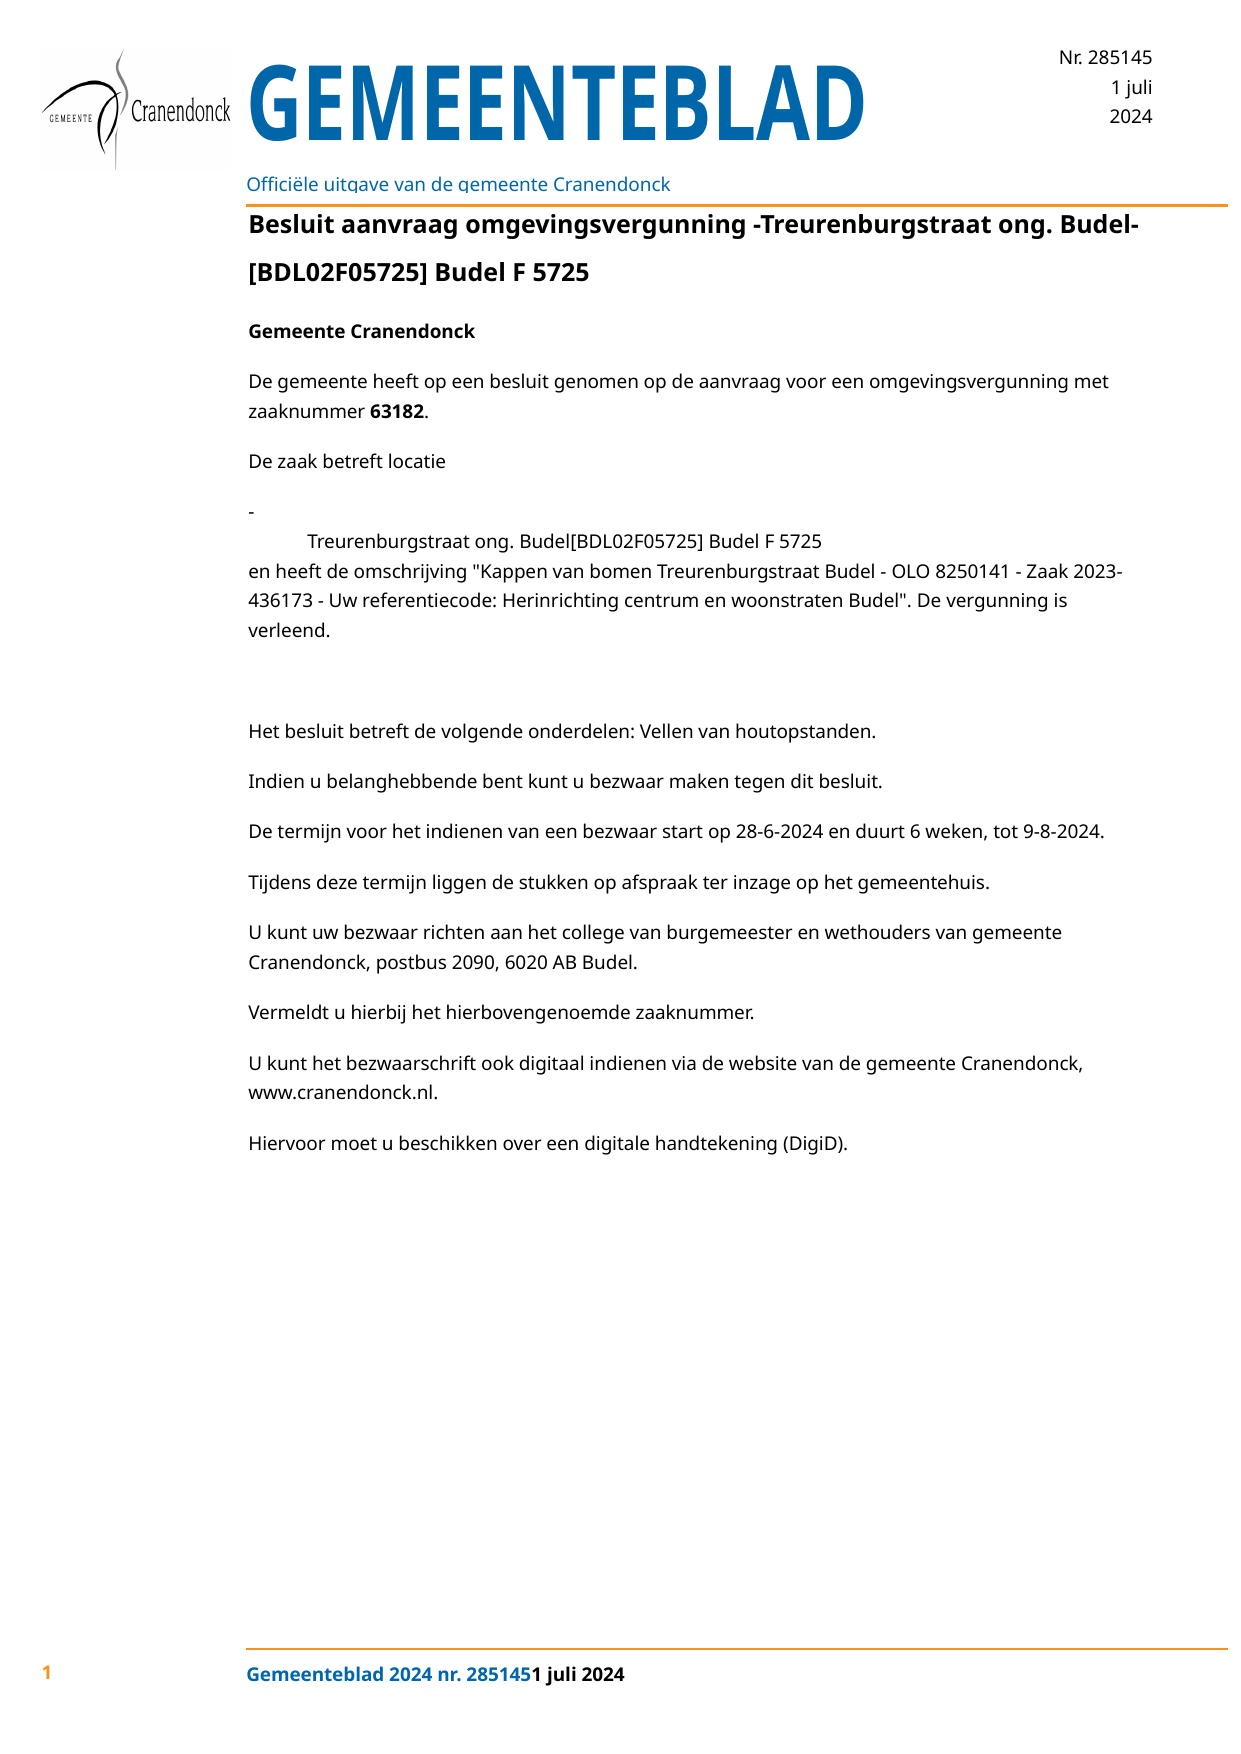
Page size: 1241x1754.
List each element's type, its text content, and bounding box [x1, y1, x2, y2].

text en heeft de omschrijving "Kappen van bomen Treurenburgstraat Budel - OLO 8250141 - Zaak 2023-436173 - Uw referentiecode: Herinrichting centrum en woonstraten Budel". De vergunning is verleend. [248, 558, 1152, 643]
text Indien u belanghebbende bent kunt u bezwaar maken tegen dit besluit. [248, 768, 1152, 794]
text De termijn voor het indienen van een bezwaar start op 28-6-2024 en duurt 6 weken, tot 9-8-2024. [248, 819, 1152, 844]
picture [41, 47, 231, 172]
list Treurenburgstraat ong. Budel[BDL02F05725] Budel F 5725 [248, 528, 1152, 554]
text De gemeente heeft op een besluit genomen op de aanvraag voor een omgevingsvergunning met zaaknummer 63182. [248, 368, 1152, 424]
text De zaak betreft locatie [248, 448, 1152, 474]
text Hiervoor moet u beschikken over een digitale handtekening (DigiD). [248, 1130, 1152, 1156]
text Het besluit betreft de volgende onderdelen: Vellen van houtopstanden. [248, 718, 1152, 744]
text U kunt uw bezwaar richten aan het college van burgemeester en wethouders van gemeente Cranendonck, postbus 2090, 6020 AB Budel. [248, 919, 1152, 975]
text Vermeldt u hierbij het hierbovengenoemde zaaknummer. [248, 999, 1152, 1025]
text Gemeente Cranendonck [248, 318, 1152, 344]
text Besluit aanvraag omgevingsvergunning -Treurenburgstraat ong. Budel- [BDL02F05725] Budel F 5725 [248, 207, 1152, 288]
text U kunt het bezwaarschrift ook digitaal indienen via de website van de gemeente Cranendonck, www.cranendonck.nl. [248, 1050, 1152, 1105]
text Tijdens deze termijn liggen de stukken op afspraak ter inzage op het gemeentehuis. [248, 869, 1152, 895]
